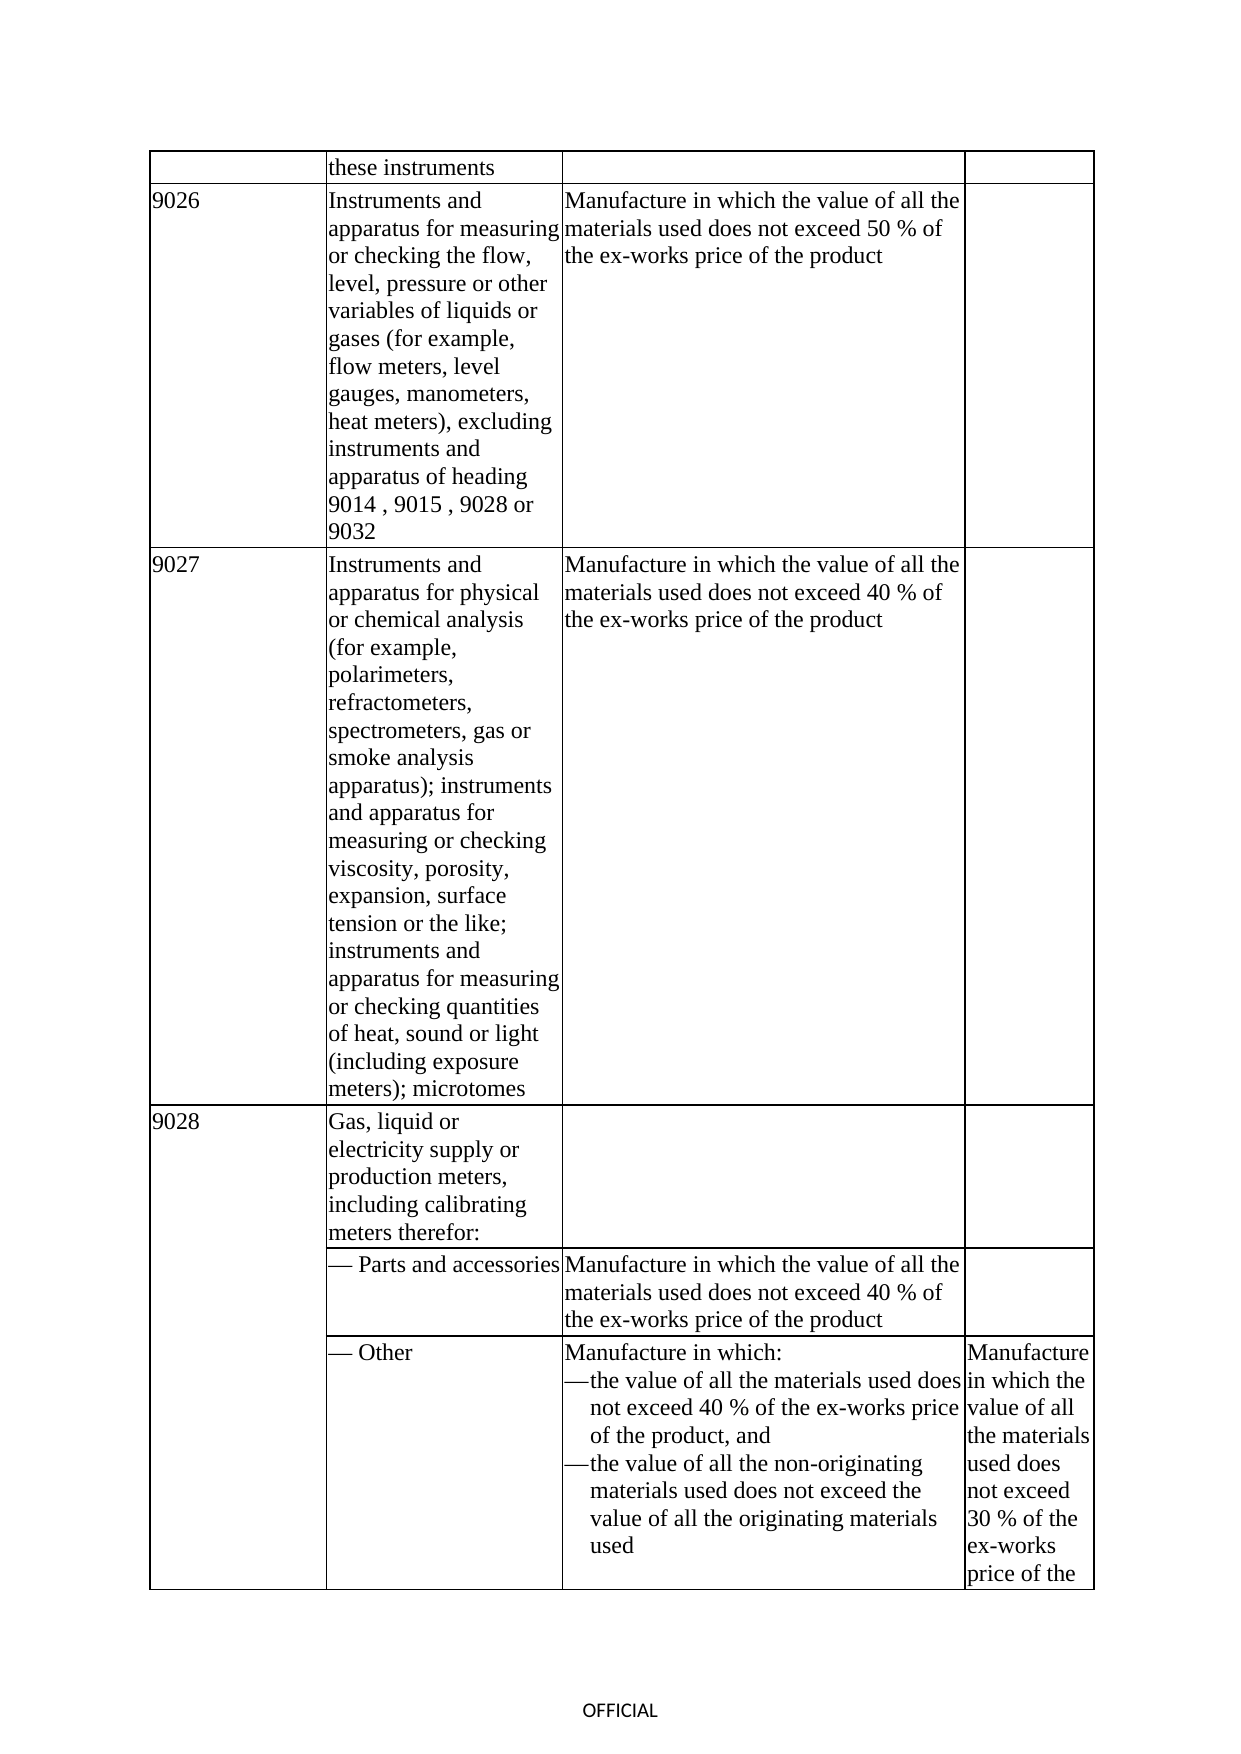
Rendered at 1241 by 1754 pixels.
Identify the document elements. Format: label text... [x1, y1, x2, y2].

table_cell Manufacture in which the value of all the materials used does not exceed 40 % of the ex-works price of the product [563, 1249, 964, 1335]
table_cell Manufacture in which the value of all the materials used does not exceed 50 % of the ex-works price of the product [563, 184, 964, 547]
table_cell Instruments and apparatus for physical or chemical analysis (for example, polarimeters, refractometers, spectrometers, gas or smoke analysis apparatus); instruments and apparatus for measuring or checking viscosity, porosity, expansion, surface tension or the like; instruments and apparatus for measuring or checking quantities of heat, sound or light (including exposure meters); microtomes [327, 548, 562, 1104]
table_cell [966, 152, 1093, 183]
table_cell [966, 1106, 1093, 1247]
table_cell [966, 184, 1093, 547]
table_cell — Parts and accessories [327, 1249, 562, 1335]
table_header — [564, 1449, 590, 1559]
table_header the value of all the materials used does not exceed 40 % of the ex-works price of the product, and [590, 1366, 963, 1449]
table_header the value of all the non-originating materials used does not exceed the value of all the originating materials used [590, 1449, 963, 1559]
table_cell Instruments and apparatus for measuring or checking the flow, level, pressure or other variables of liquids or gases (for example, flow meters, level gauges, manometers, heat meters), excluding instruments and apparatus of heading 9014 , 9015 , 9028 or 9032 [327, 184, 562, 547]
table_header — [564, 1366, 590, 1449]
table_cell Manufacture in which: [563, 1337, 964, 1588]
table_cell Manufacture in which the value of all the materials used does not exceed 40 % of the ex-works price of the product [563, 548, 964, 1104]
table_cell [966, 1249, 1093, 1335]
table_cell Manufacture in which the value of all the materials used does not exceed 30 % of the ex-works price of the [966, 1337, 1093, 1588]
table_cell 9026 [151, 184, 326, 547]
table_cell 9027 [151, 548, 326, 1104]
table_cell [563, 152, 964, 183]
table_cell Gas, liquid or electricity supply or production meters, including calibrating meters therefor: [327, 1106, 562, 1247]
table_cell — Other [327, 1337, 562, 1588]
table_cell [151, 152, 326, 183]
table_cell [966, 548, 1093, 1104]
table_cell [563, 1106, 964, 1247]
table_cell these instruments [327, 152, 562, 183]
table_cell 9028 [151, 1106, 326, 1588]
